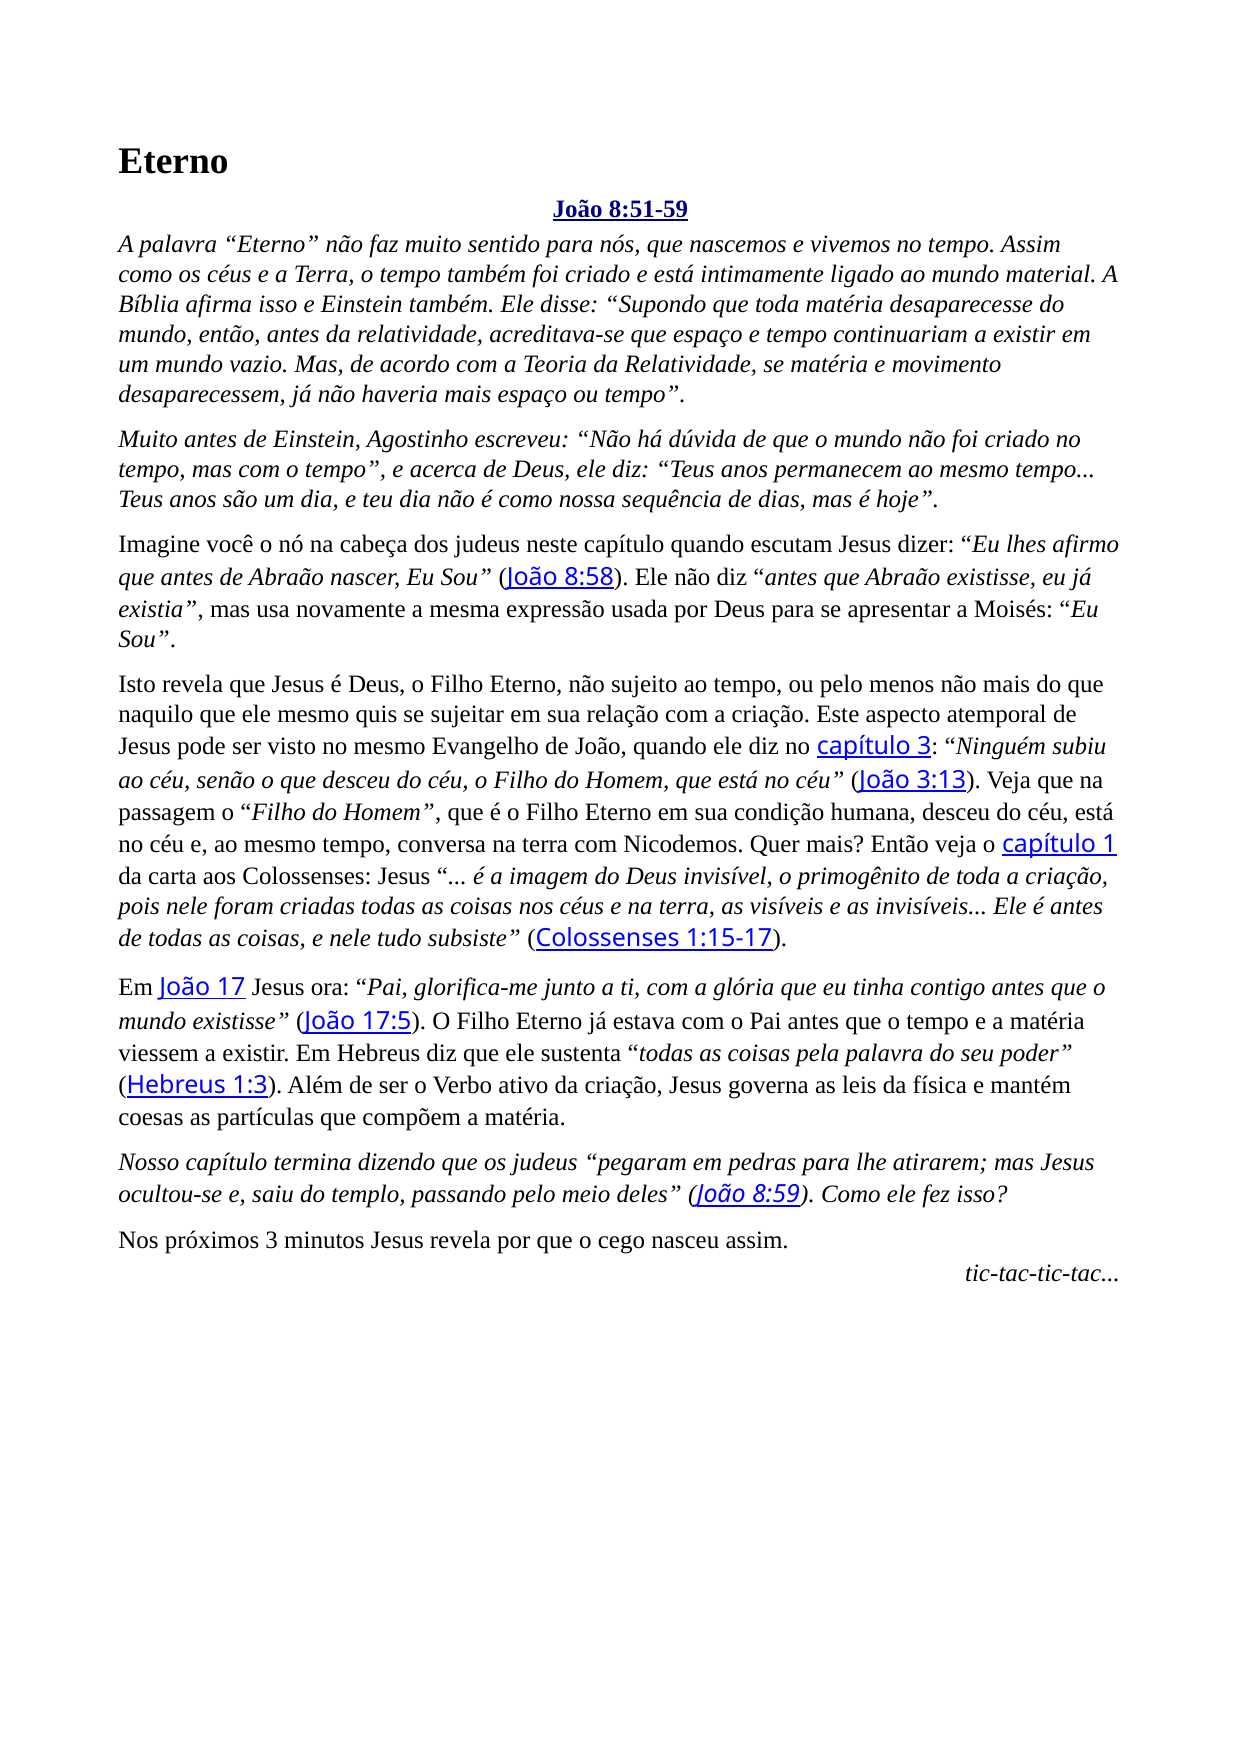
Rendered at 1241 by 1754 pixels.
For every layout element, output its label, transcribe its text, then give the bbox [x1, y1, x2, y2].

text Nosso capítulo termina dizendo que os judeus “pegaram em pedras para lhe atirarem; mas Jesus ocultou-se e, saiu do templo, passando pelo meio deles” (João 8:59). Como ele fez isso? [118, 1146, 1122, 1210]
text tic-tac-tic-tac... [118, 1258, 1122, 1287]
text João 8:51-59 [118, 194, 1122, 223]
text Imagine você o nó na cabeça dos judeus neste capítulo quando escutam Jesus dizer: “Eu lhes afirmo que antes de Abraão nascer, Eu Sou” (João 8:58). Ele não diz “antes que Abraão existisse, eu já existia”, mas usa novamente a mesma expressão usada por Deus para se apresentar a Moisés: “Eu Sou”. [118, 528, 1122, 652]
text Muito antes de Einstein, Agostinho escreveu: “Não há dúvida de que o mundo não foi criado no tempo, mas com o tempo”, e acerca de Deus, ele diz: “Teus anos permanecem ao mesmo tempo... Teus anos são um dia, e teu dia não é como nossa sequência de dias, mas é hoje”. [118, 423, 1122, 513]
text Isto revela que Jesus é Deus, o Filho Eterno, não sujeito ao tempo, ou pelo menos não mais do que naquilo que ele mesmo quis se sujeitar em sua relação com a criação. Este aspecto atemporal de Jesus pode ser visto no mesmo Evangelho de João, quando ele diz no capítulo 3: “Ninguém subiu ao céu, senão o que desceu do céu, o Filho do Homem, que está no céu” (João 3:13). Veja que na passagem o “Filho do Homem”, que é o Filho Eterno em sua condição humana, desceu do céu, está no céu e, ao mesmo tempo, conversa na terra com Nicodemos. Quer mais? Então veja o capítulo 1 da carta aos Colossenses: Jesus “... é a imagem do Deus invisível, o primogênito de toda a criação, pois nele foram criadas todas as coisas nos céus e na terra, as visíveis e as invisíveis... Ele é antes de todas as coisas, e nele tudo subsiste” (Colossenses 1:15-17). [118, 667, 1122, 954]
subtitle Eterno [118, 139, 1122, 182]
text Nos próximos 3 minutos Jesus revela por que o cego nasceu assim. [118, 1225, 1122, 1254]
text Em João 17 Jesus ora: “Pai, glorifica-me junto a ti, com a glória que eu tinha contigo antes que o mundo existisse” (João 17:5). O Filho Eterno já estava com o Pai antes que o tempo e a matéria viessem a existir. Em Hebreus diz que ele sustenta “todas as coisas pela palavra do seu poder” (Hebreus 1:3). Além de ser o Verbo ativo da criação, Jesus governa as leis da física e mantém coesas as partículas que compõem a matéria. [118, 969, 1122, 1131]
text A palavra “Eterno” não faz muito sentido para nós, que nascemos e vivemos no tempo. Assim como os céus e a Terra, o tempo também foi criado e está intimamente ligado ao mundo material. A Bíblia afirma isso e Einstein também. Ele disse: “Supondo que toda matéria desaparecesse do mundo, então, antes da relatividade, acreditava-se que espaço e tempo continuariam a existir em um mundo vazio. Mas, de acordo com a Teoria da Relatividade, se matéria e movimento desaparecessem, já não haveria mais espaço ou tempo”. [118, 228, 1122, 408]
